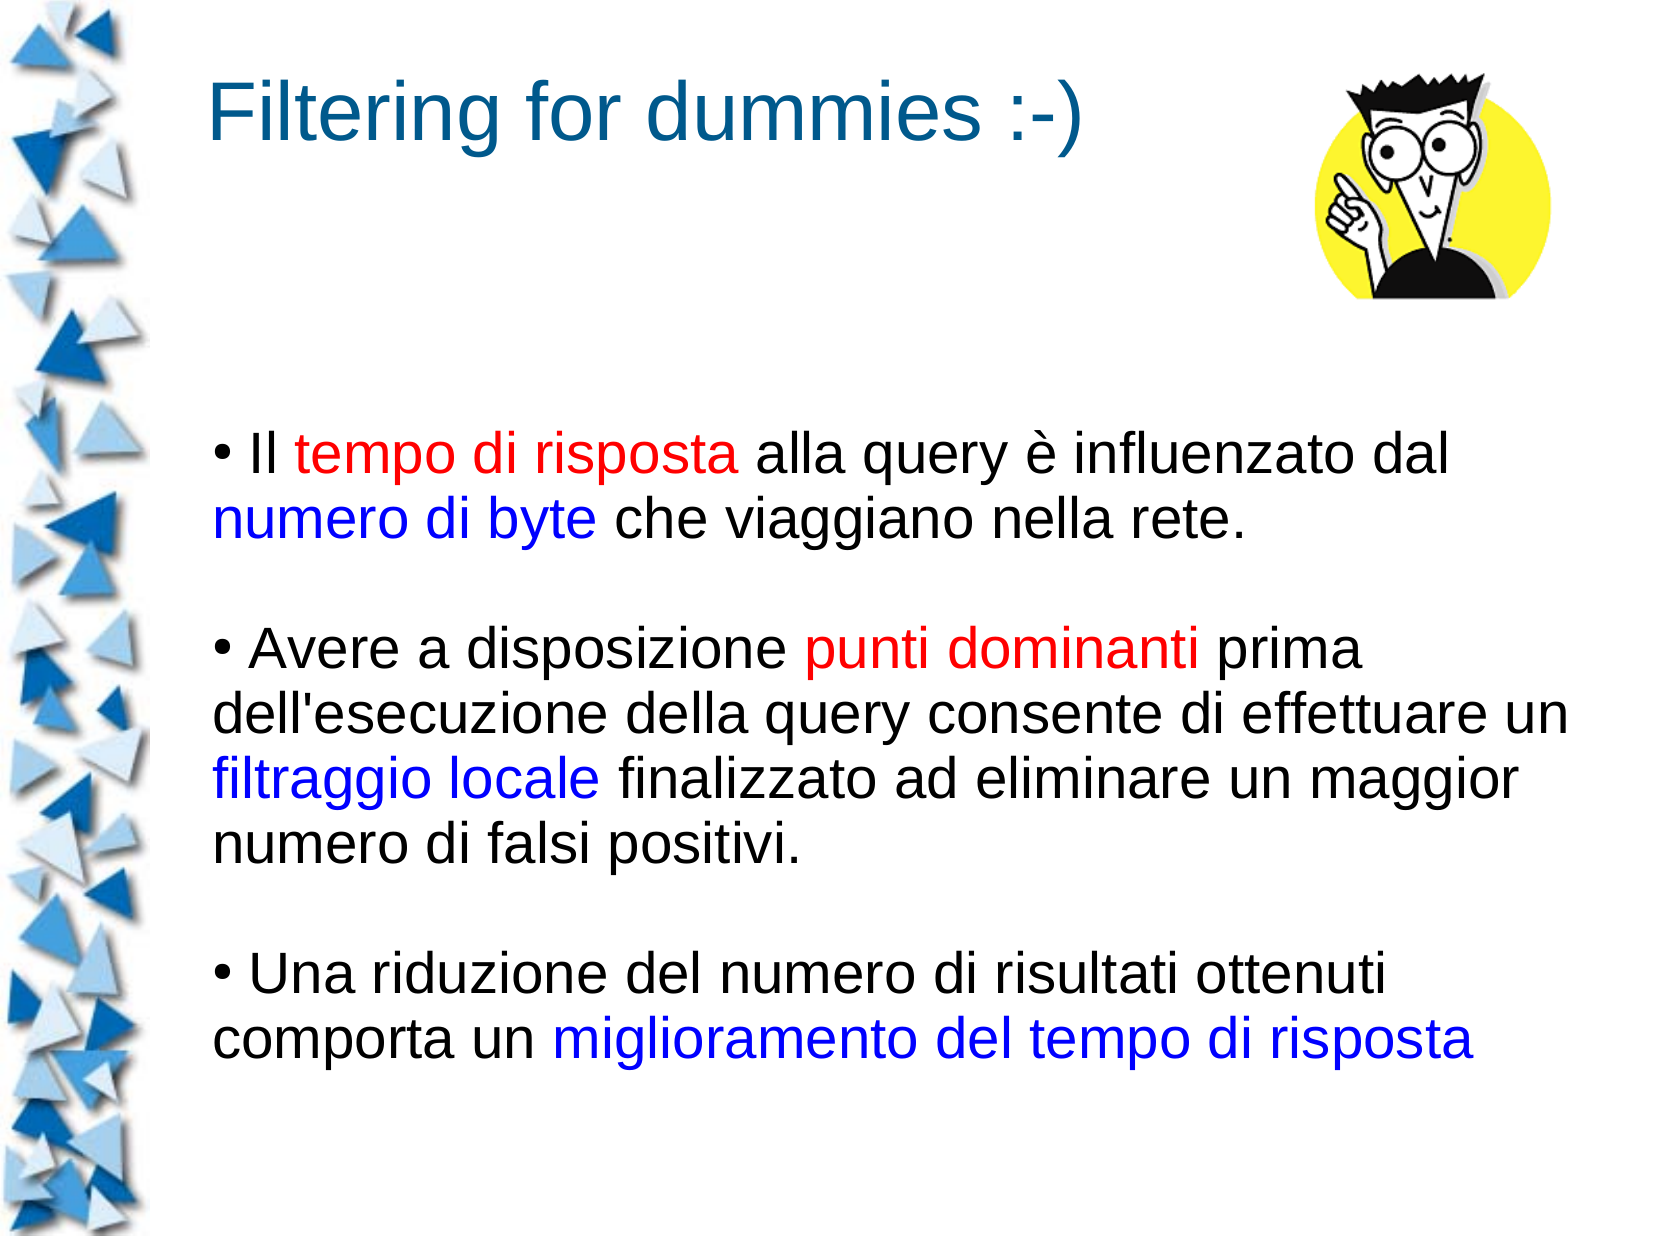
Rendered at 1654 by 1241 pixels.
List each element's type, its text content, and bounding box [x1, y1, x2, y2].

text_box Il tempo di risposta alla query è influenzato dal numero di byte che viaggiano nella rete. Avere a disposizione punti dominanti prima dell'esecuzione della query consente di effettuare un filtraggio locale finalizzato ad eliminare un maggior numero di falsi positivi. Una riduzione del numero di risultati ottenuti comporta un miglioramento del tempo di risposta [212, 354, 1625, 1137]
picture [0, 0, 150, 1236]
title Filtering for dummies :-) [206, 29, 1619, 194]
picture [1299, 194, 1568, 325]
